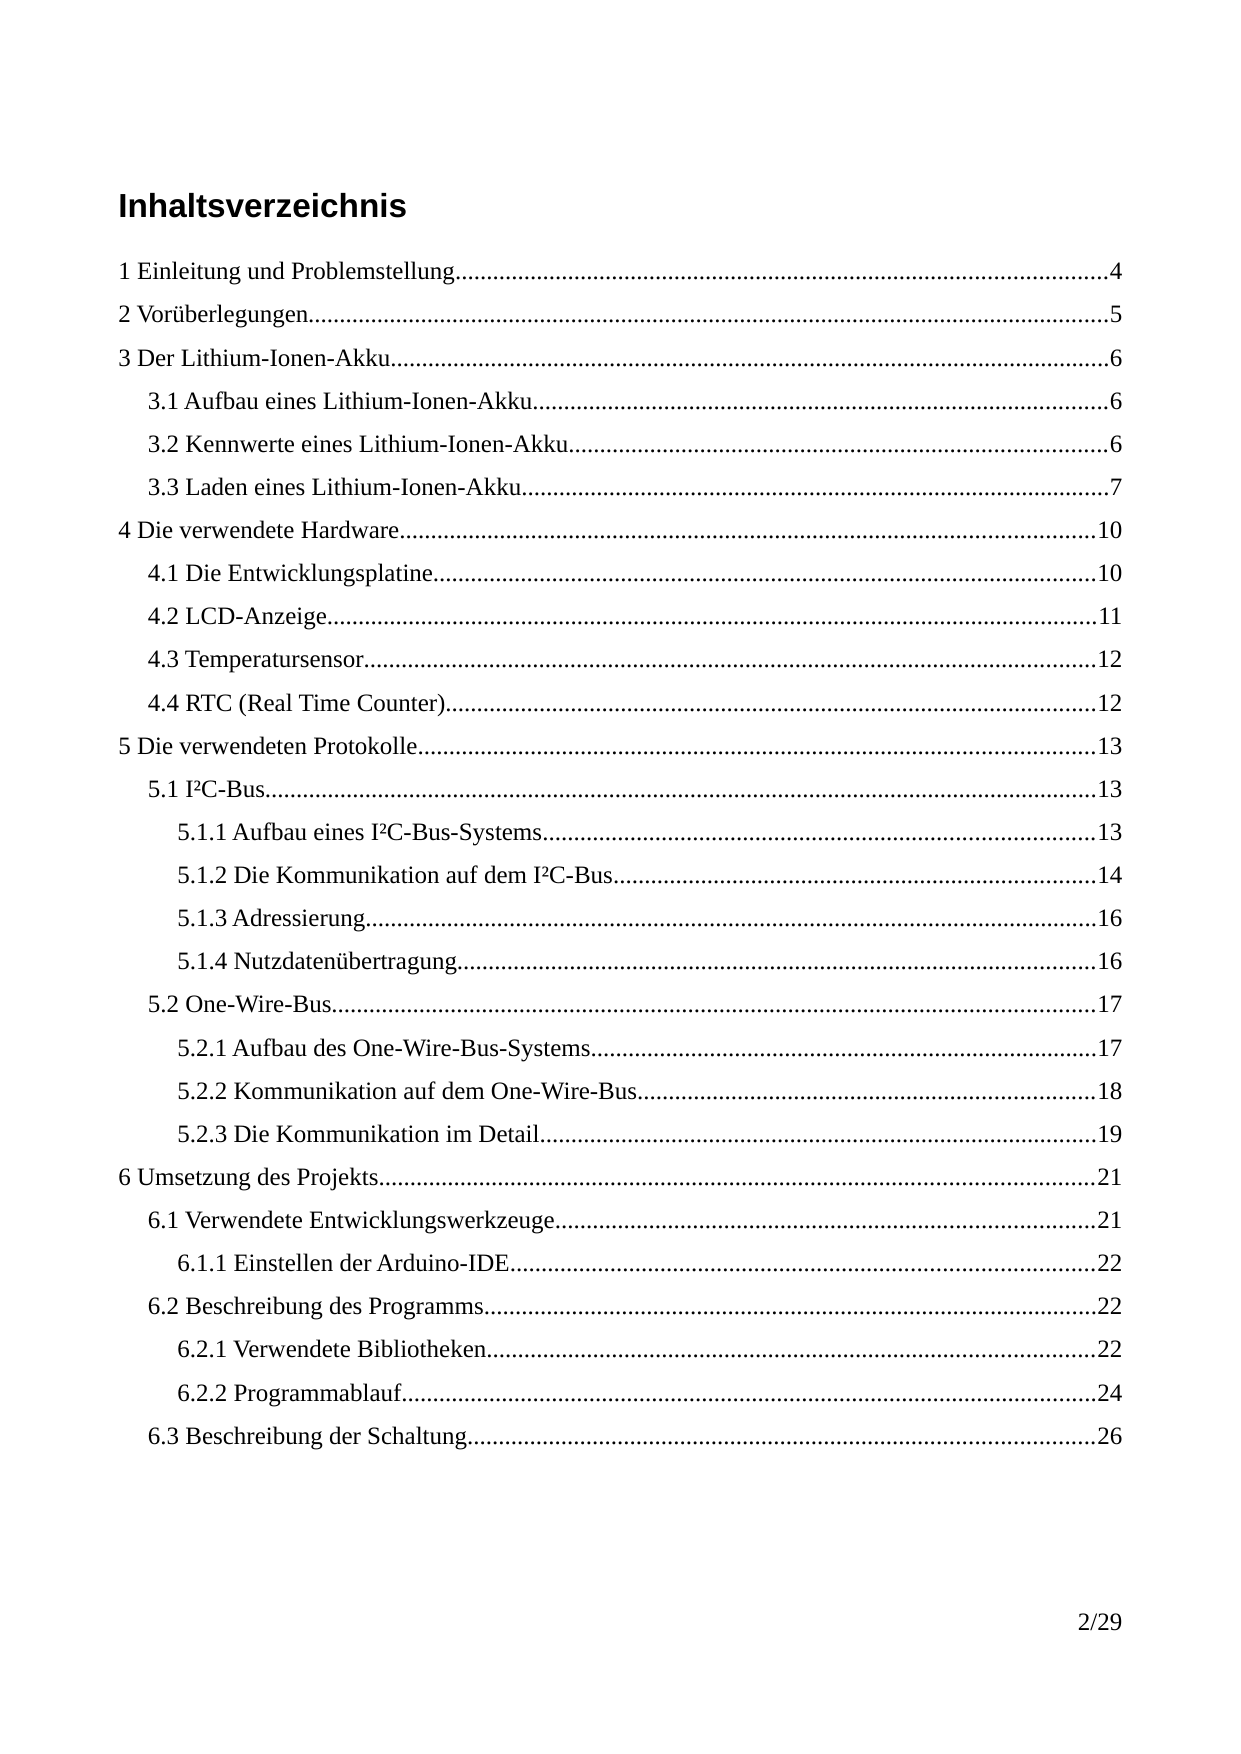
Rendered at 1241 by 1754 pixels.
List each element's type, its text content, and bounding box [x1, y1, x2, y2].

text 5.2.3 Die Kommunikation im Detail 19 [177, 1119, 1122, 1148]
text 5 Die verwendeten Protokolle 13 [118, 731, 1122, 759]
text 6 Umsetzung des Projekts 21 [118, 1162, 1122, 1191]
text 6.2.1 Verwendete Bibliotheken 22 [177, 1334, 1122, 1363]
text 5.1.4 Nutzdatenübertragung 16 [177, 946, 1122, 975]
text 5.1.2 Die Kommunikation auf dem I²C-Bus 14 [177, 860, 1122, 889]
text 3.2 Kennwerte eines Lithium-Ionen-Akku 6 [148, 429, 1122, 458]
text 6.2.2 Programmablauf 24 [177, 1378, 1122, 1406]
text 5.1 I²C-Bus 13 [148, 774, 1122, 803]
text 1 Einleitung und Problemstellung 4 [118, 256, 1122, 285]
text 2 Vorüberlegungen 5 [118, 299, 1122, 328]
text 6.3 Beschreibung der Schaltung 26 [148, 1421, 1122, 1449]
text 4.2 LCD-Anzeige 11 [148, 601, 1122, 630]
text 4 Die verwendete Hardware 10 [118, 515, 1122, 544]
text 5.2 One-Wire-Bus 17 [148, 989, 1122, 1018]
text 4.4 RTC (Real Time Counter) 12 [148, 688, 1122, 716]
text 5.2.1 Aufbau des One-Wire-Bus-Systems 17 [177, 1033, 1122, 1061]
text 3 Der Lithium-Ionen-Akku 6 [118, 343, 1122, 371]
text 5.2.2 Kommunikation auf dem One-Wire-Bus 18 [177, 1076, 1122, 1104]
text 5.1.3 Adressierung 16 [177, 903, 1122, 932]
text 6.1 Verwendete Entwicklungswerkzeuge 21 [148, 1205, 1122, 1234]
subtitle Inhaltsverzeichnis [118, 186, 1122, 225]
text 5.1.1 Aufbau eines I²C-Bus-Systems 13 [177, 817, 1122, 846]
text 6.1.1 Einstellen der Arduino-IDE 22 [177, 1248, 1122, 1277]
text 4.3 Temperatursensor 12 [148, 644, 1122, 673]
text 3.3 Laden eines Lithium-Ionen-Akku 7 [148, 472, 1122, 501]
text 4.1 Die Entwicklungsplatine 10 [148, 558, 1122, 587]
text 6.2 Beschreibung des Programms 22 [148, 1291, 1122, 1320]
text 3.1 Aufbau eines Lithium-Ionen-Akku 6 [148, 386, 1122, 414]
